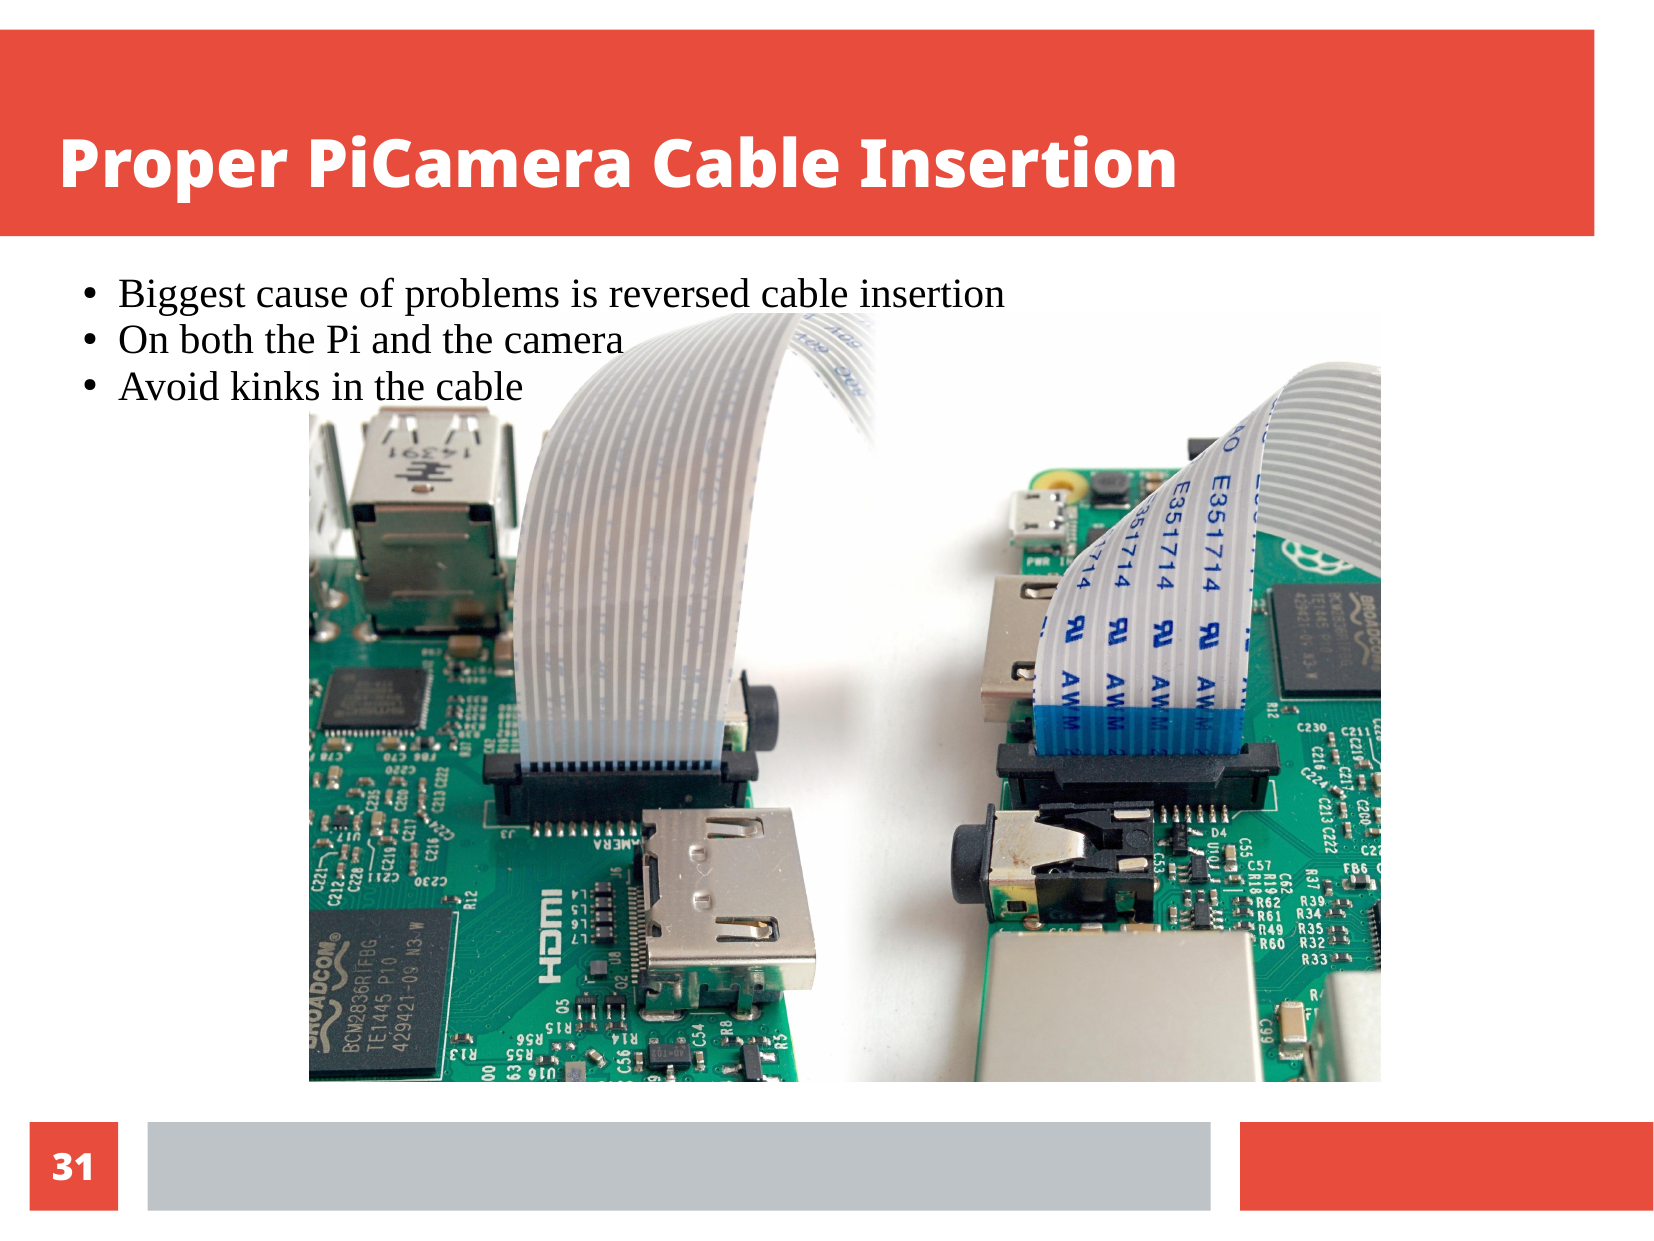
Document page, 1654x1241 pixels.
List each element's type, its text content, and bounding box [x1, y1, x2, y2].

text_box Biggest cause of problems is reversed cable insertion On both the Pi and the camera Avoid kinks in the cable [67, 263, 1487, 417]
picture [309, 417, 1381, 1082]
title Proper PiCamera Cable Insertion [59, 59, 1595, 207]
